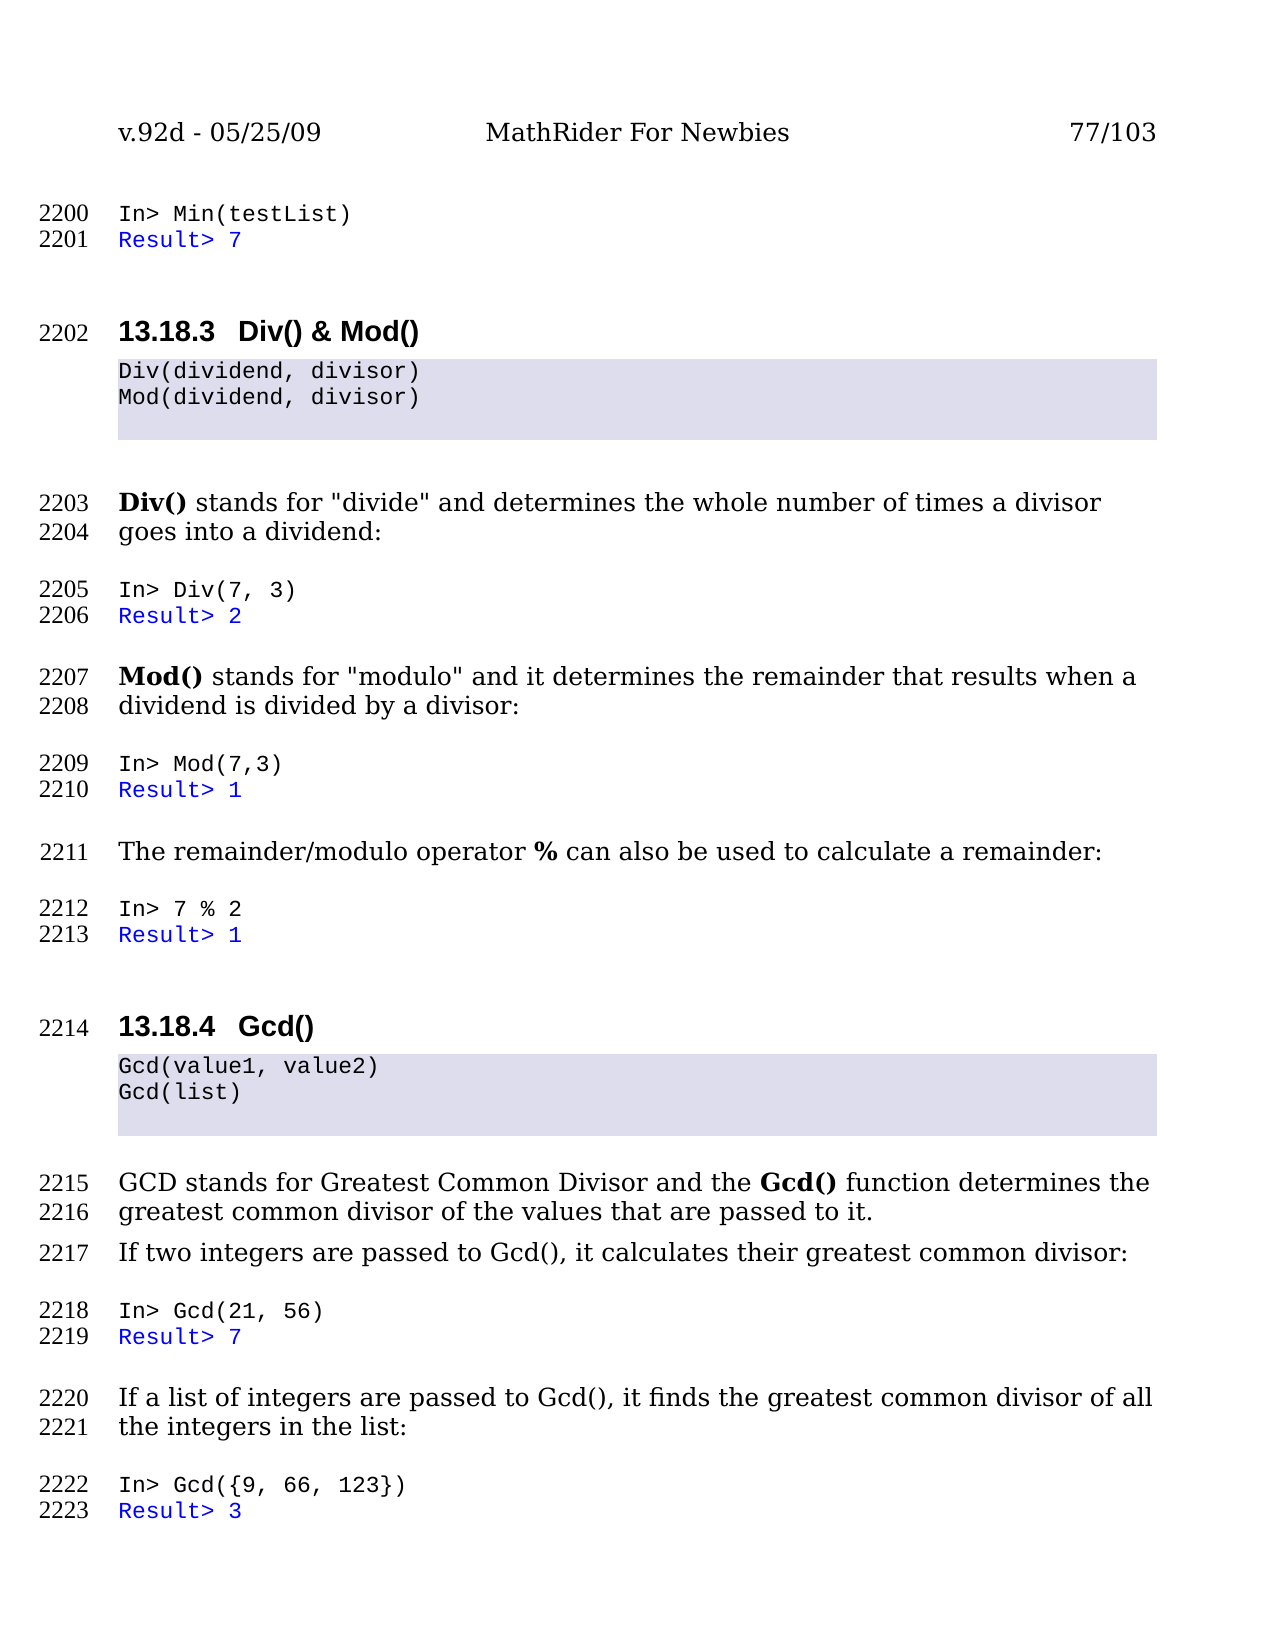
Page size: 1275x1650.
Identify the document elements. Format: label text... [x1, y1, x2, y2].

text GCD stands for Greatest Common Divisor and the Gcd() function determines the greatest common divisor of the values that are passed to it. [118, 1167, 1157, 1226]
subtitle Gcd() [118, 1009, 1157, 1042]
text In> Gcd(21, 56) [118, 1299, 1157, 1325]
text Result> 7 [118, 1325, 1157, 1351]
text In> 7 % 2 [118, 898, 1157, 924]
text In> Mod(7,3) [118, 753, 1157, 778]
text If two integers are passed to Gcd(), it calculates their greatest common divisor: [118, 1238, 1157, 1267]
text Result> 1 [118, 778, 1157, 804]
text Result> 7 [118, 229, 1157, 254]
table_header Div(dividend, divisor) Mod(dividend, divisor) [118, 359, 1157, 440]
text In> Div(7, 3) [118, 578, 1157, 604]
text Div() stands for "divide" and determines the whole number of times a divisor goes into a dividend: [118, 488, 1157, 546]
text Result> 3 [118, 1499, 1157, 1525]
text If a list of integers are passed to Gcd(), it finds the greatest common divisor of all the integers in the list: [118, 1383, 1157, 1441]
text Result> 1 [118, 924, 1157, 950]
text In> Gcd({9, 66, 123}) [118, 1473, 1157, 1499]
table_header Gcd(value1, value2) Gcd(list) [118, 1054, 1157, 1136]
text Result> 2 [118, 604, 1157, 630]
text Mod() stands for "modulo" and it determines the remainder that results when a dividend is divided by a divisor: [118, 662, 1157, 721]
text The remainder/modulo operator % can also be used to calculate a remainder: [118, 836, 1157, 866]
subtitle Div() & Mod() [118, 313, 1157, 347]
text In> Min(testList) [118, 203, 1157, 229]
